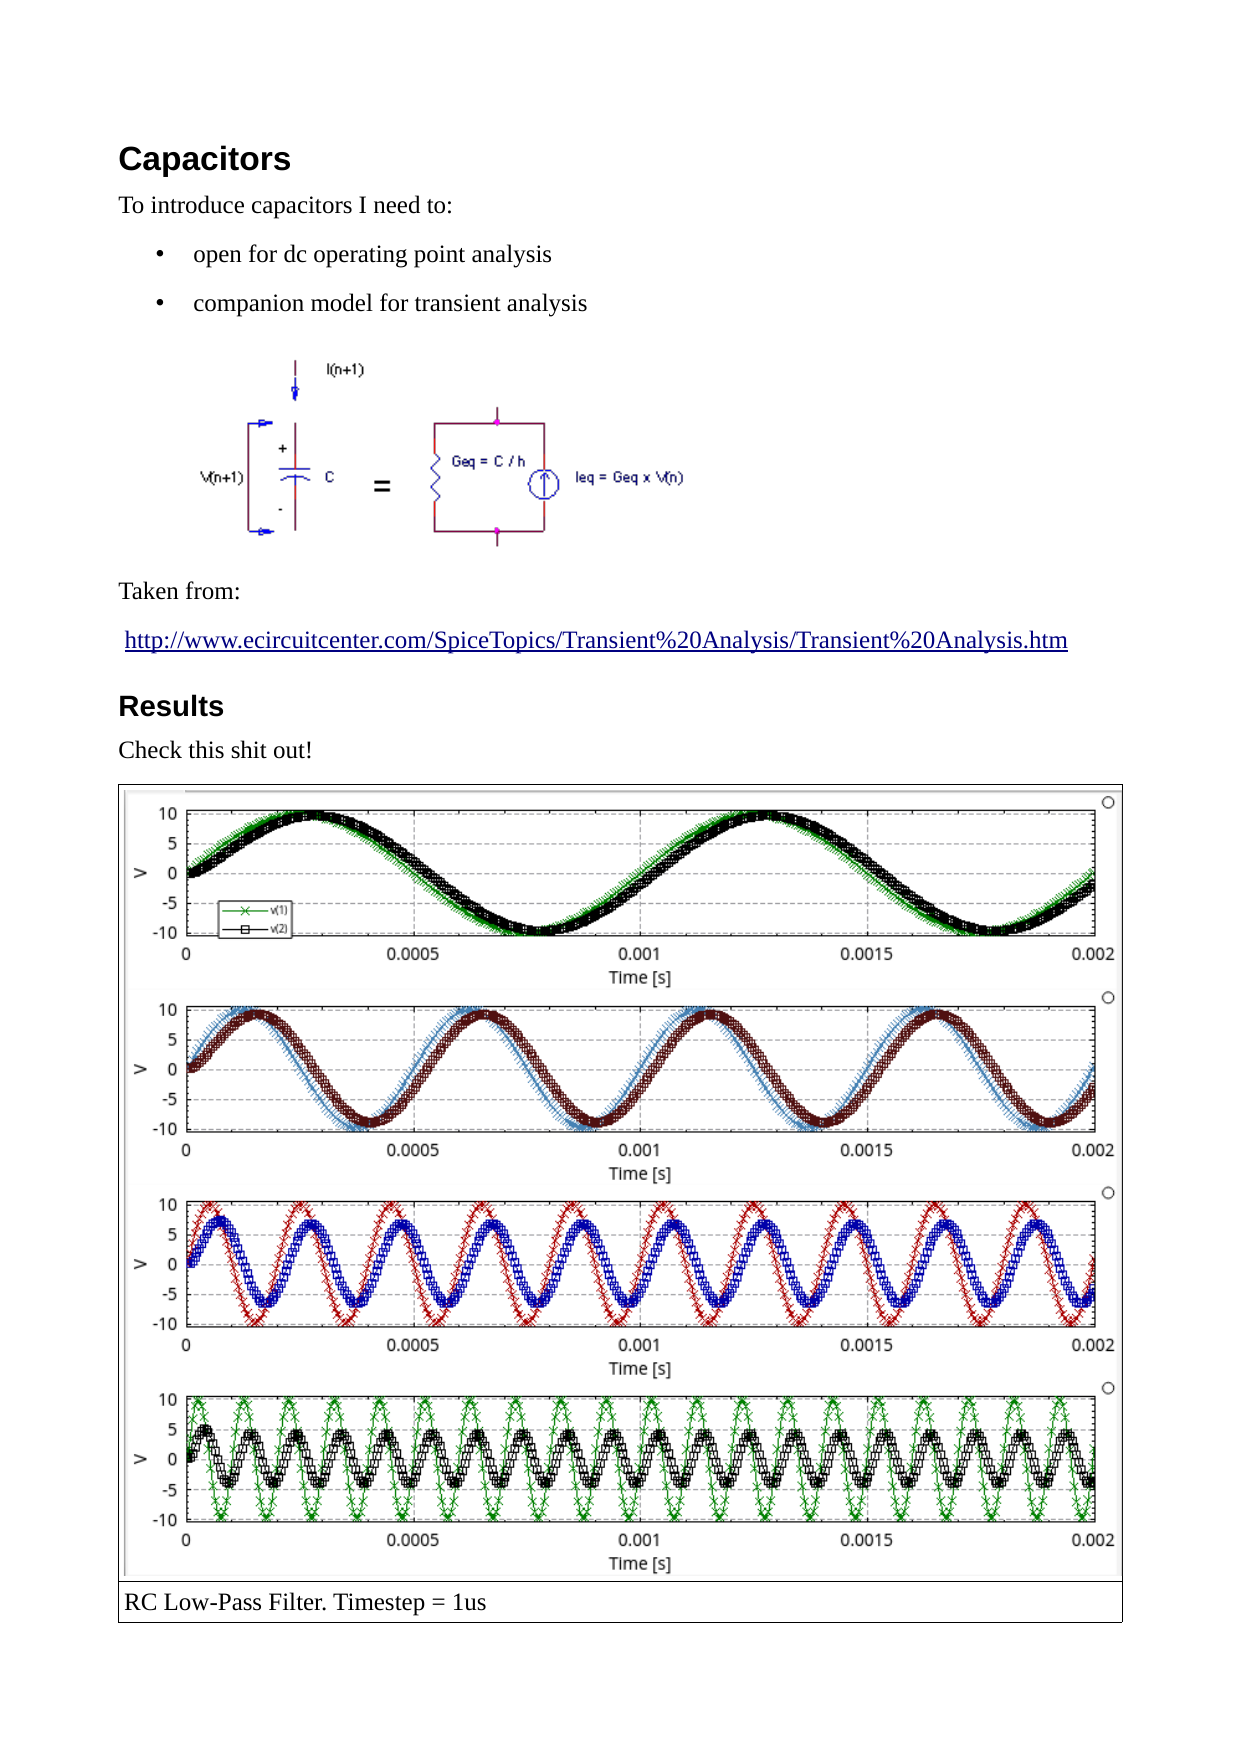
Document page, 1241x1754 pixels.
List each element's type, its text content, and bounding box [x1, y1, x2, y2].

text Taken from: [118, 576, 1122, 605]
text http://www.ecircuitcenter.com/SpiceTopics/Transient%20Analysis/Transient%20Analysis.htm [118, 625, 1122, 654]
table_header [119, 785, 1122, 1581]
text To introduce capacitors I need to: [118, 190, 1122, 219]
picture [123, 790, 1123, 1576]
table_cell RC Low-Pass Filter. Timestep = 1us [119, 1582, 1122, 1622]
text Check this shit out! [118, 735, 1122, 764]
list open for dc operating point analysis [156, 239, 1122, 268]
picture [193, 337, 694, 556]
subtitle Capacitors [118, 139, 1122, 178]
subtitle Results [118, 689, 1122, 723]
list companion model for transient analysis [156, 288, 1122, 317]
